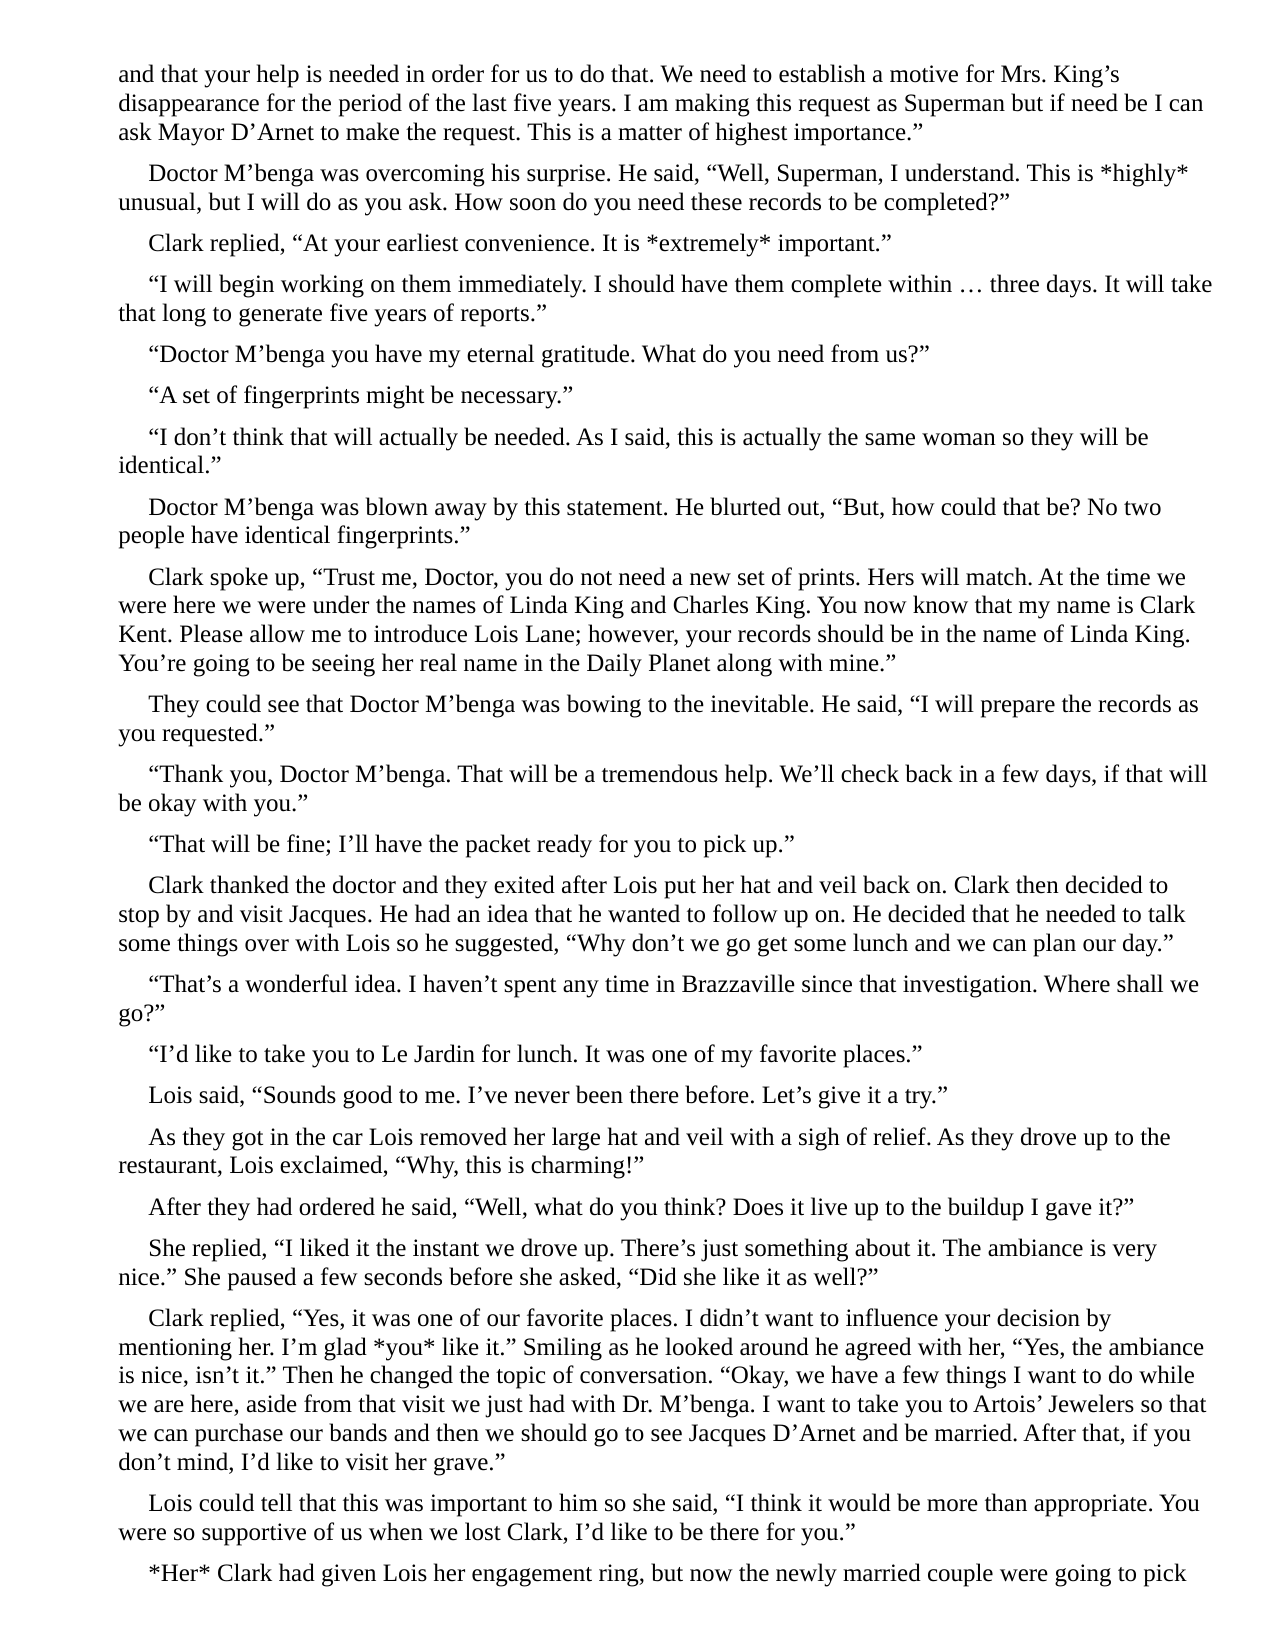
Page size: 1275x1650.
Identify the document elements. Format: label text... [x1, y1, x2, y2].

text As they got in the car Lois removed her large hat and veil with a sigh of relief. As they drove up to the restaurant, Lois exclaimed, “Why, this is charming!” [118, 1122, 1216, 1179]
text “Doctor M’benga you have my eternal gratitude. What do you need from us?” [118, 339, 1216, 368]
text Lois said, “Sounds good to me. I’ve never been there before. Let’s give it a try.” [118, 1080, 1216, 1109]
text Clark replied, “At your earliest convenience. It is *extremely* important.” [118, 228, 1216, 257]
text “That will be fine; I’ll have the packet ready for you to pick up.” [118, 829, 1216, 858]
text Doctor M’benga was overcoming his surprise. He said, “Well, Superman, I understand. This is *highly* unusual, but I will do as you ask. How soon do you need these records to be completed?” [118, 158, 1216, 215]
text “A set of fingerprints might be necessary.” [118, 380, 1216, 409]
text They could see that Doctor M’benga was bowing to the inevitable. He said, “I will prepare the records as you requested.” [118, 689, 1216, 747]
text Doctor M’benga was blown away by this statement. He blurted out, “But, how could that be? No two people have identical fingerprints.” [118, 492, 1216, 549]
text “I will begin working on them immediately. I should have them complete within … three days. It will take that long to generate five years of reports.” [118, 269, 1216, 327]
text “That’s a wonderful idea. I haven’t spent any time in Brazzaville since that investigation. Where shall we go?” [118, 969, 1216, 1027]
text Lois could tell that this was important to him so she said, “I think it would be more than appropriate. You were so supportive of us when we lost Clark, I’d like to be there for you.” [118, 1488, 1216, 1545]
text After they had ordered he said, “Well, what do you think? Does it live up to the buildup I gave it?” [118, 1192, 1216, 1220]
text She replied, “I liked it the instant we drove up. There’s just something about it. The ambiance is very nice.” She paused a few seconds before she asked, “Did she like it as well?” [118, 1233, 1216, 1290]
text Clark thanked the doctor and they exited after Lois put her hat and veil back on. Clark then decided to stop by and visit Jacques. He had an idea that he wanted to follow up on. He decided that he needed to talk some things over with Lois so he suggested, “Why don’t we go get some lunch and we can plan our day.” [118, 870, 1216, 957]
text “I don’t think that will actually be needed. As I said, this is actually the same woman so they will be identical.” [118, 422, 1216, 479]
text and that your help is needed in order for us to do that. We need to establish a motive for Mrs. King’s disappearance for the period of the last five years. I am making this request as Superman but if need be I can ask Mayor D’Arnet to make the request. This is a matter of highest importance.” [118, 59, 1216, 145]
text *Her* Clark had given Lois her engagement ring, but now the newly married couple were going to pick [118, 1558, 1216, 1587]
text “I’d like to take you to Le Jardin for lunch. It was one of my favorite places.” [118, 1039, 1216, 1068]
text Clark spoke up, “Trust me, Doctor, you do not need a new set of prints. Hers will match. At the time we were here we were under the names of Linda King and Charles King. You now know that my name is Clark Kent. Please allow me to introduce Lois Lane; however, your records should be in the name of Linda King. You’re going to be seeing her real name in the Daily Planet along with mine.” [118, 562, 1216, 677]
text Clark replied, “Yes, it was one of our favorite places. I didn’t want to influence your decision by mentioning her. I’m glad *you* like it.” Smiling as he looked around he agreed with her, “Yes, the ambiance is nice, isn’t it.” Then he changed the topic of conversation. “Okay, we have a few things I want to do while we are here, aside from that visit we just had with Dr. M’benga. I want to take you to Artois’ Jewelers so that we can purchase our bands and then we should go to see Jacques D’Arnet and be married. After that, if you don’t mind, I’d like to visit her grave.” [118, 1303, 1216, 1475]
text “Thank you, Doctor M’benga. That will be a tremendous help. We’ll check back in a few days, if that will be okay with you.” [118, 759, 1216, 817]
